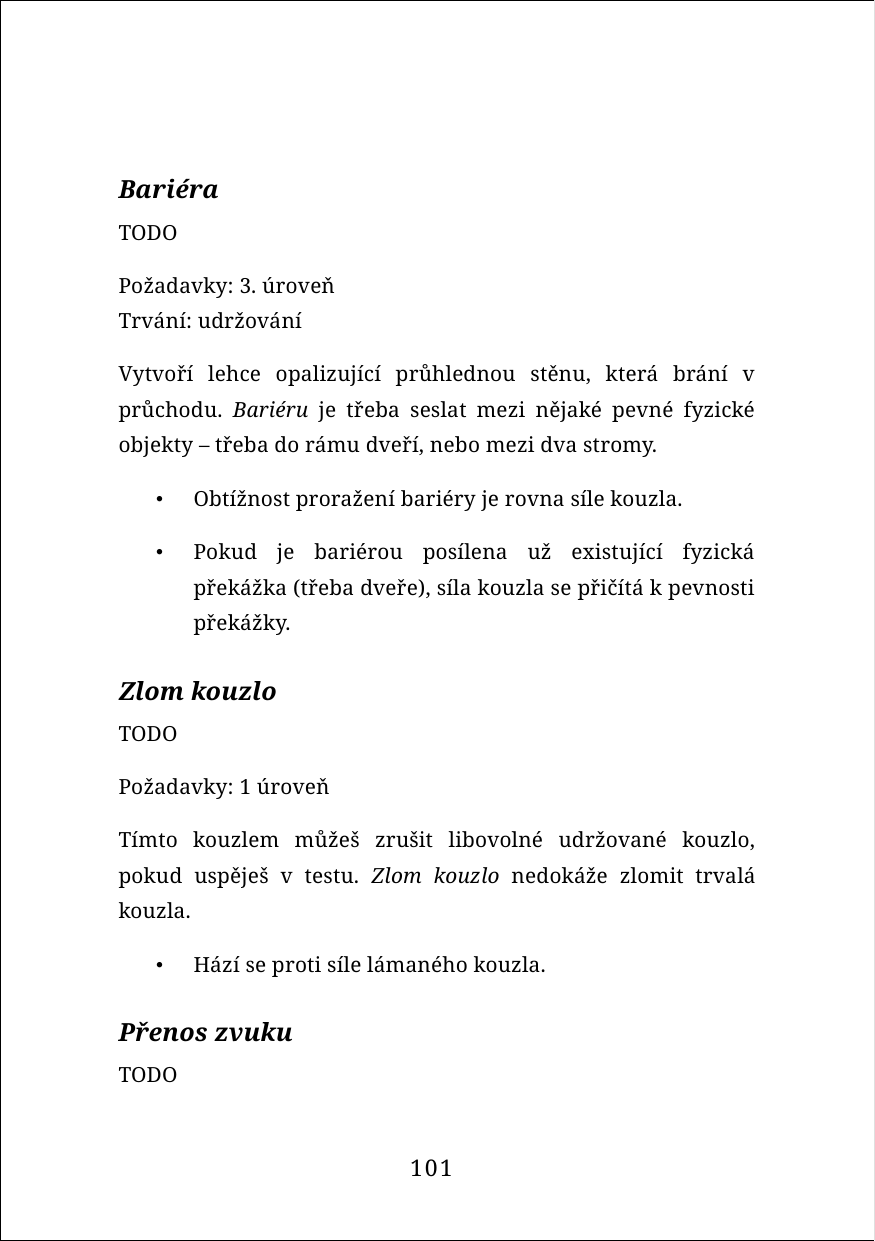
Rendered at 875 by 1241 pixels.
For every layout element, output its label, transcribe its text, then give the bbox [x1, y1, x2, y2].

list Hází se proti síle lámaného kouzla. [156, 950, 756, 978]
subtitle Bariéra [118, 172, 756, 206]
text TODO [118, 218, 756, 246]
text Požadavky: 3. úroveň Trvání: udržování [118, 271, 756, 335]
subtitle Přenos zvuku [118, 1015, 756, 1049]
text Požadavky: 1 úroveň [118, 772, 756, 801]
text TODO [118, 1061, 756, 1089]
text Vytvoří lehce opalizující průhlednou stěnu, která brání v průchodu. Bariéru je třeba seslat mezi nějaké pevné fyzické objekty – třeba do rámu dveří, nebo mezi dva stromy. [118, 359, 756, 459]
text Tímto kouzlem můžeš zrušit libovolné udržované kouzlo, pokud uspěješ v testu. Zlom kouzlo nedokáže zlomit trvalá kouzla. [118, 825, 756, 925]
text TODO [118, 719, 756, 747]
list Pokud je bariérou posílena už existující fyzická překážka (třeba dveře), síla kouzla se přičítá k pevnosti překážky. [156, 537, 756, 637]
list Obtížnost proražení bariéry je rovna síle kouzla. [156, 484, 756, 512]
subtitle Zlom kouzlo [118, 673, 756, 707]
